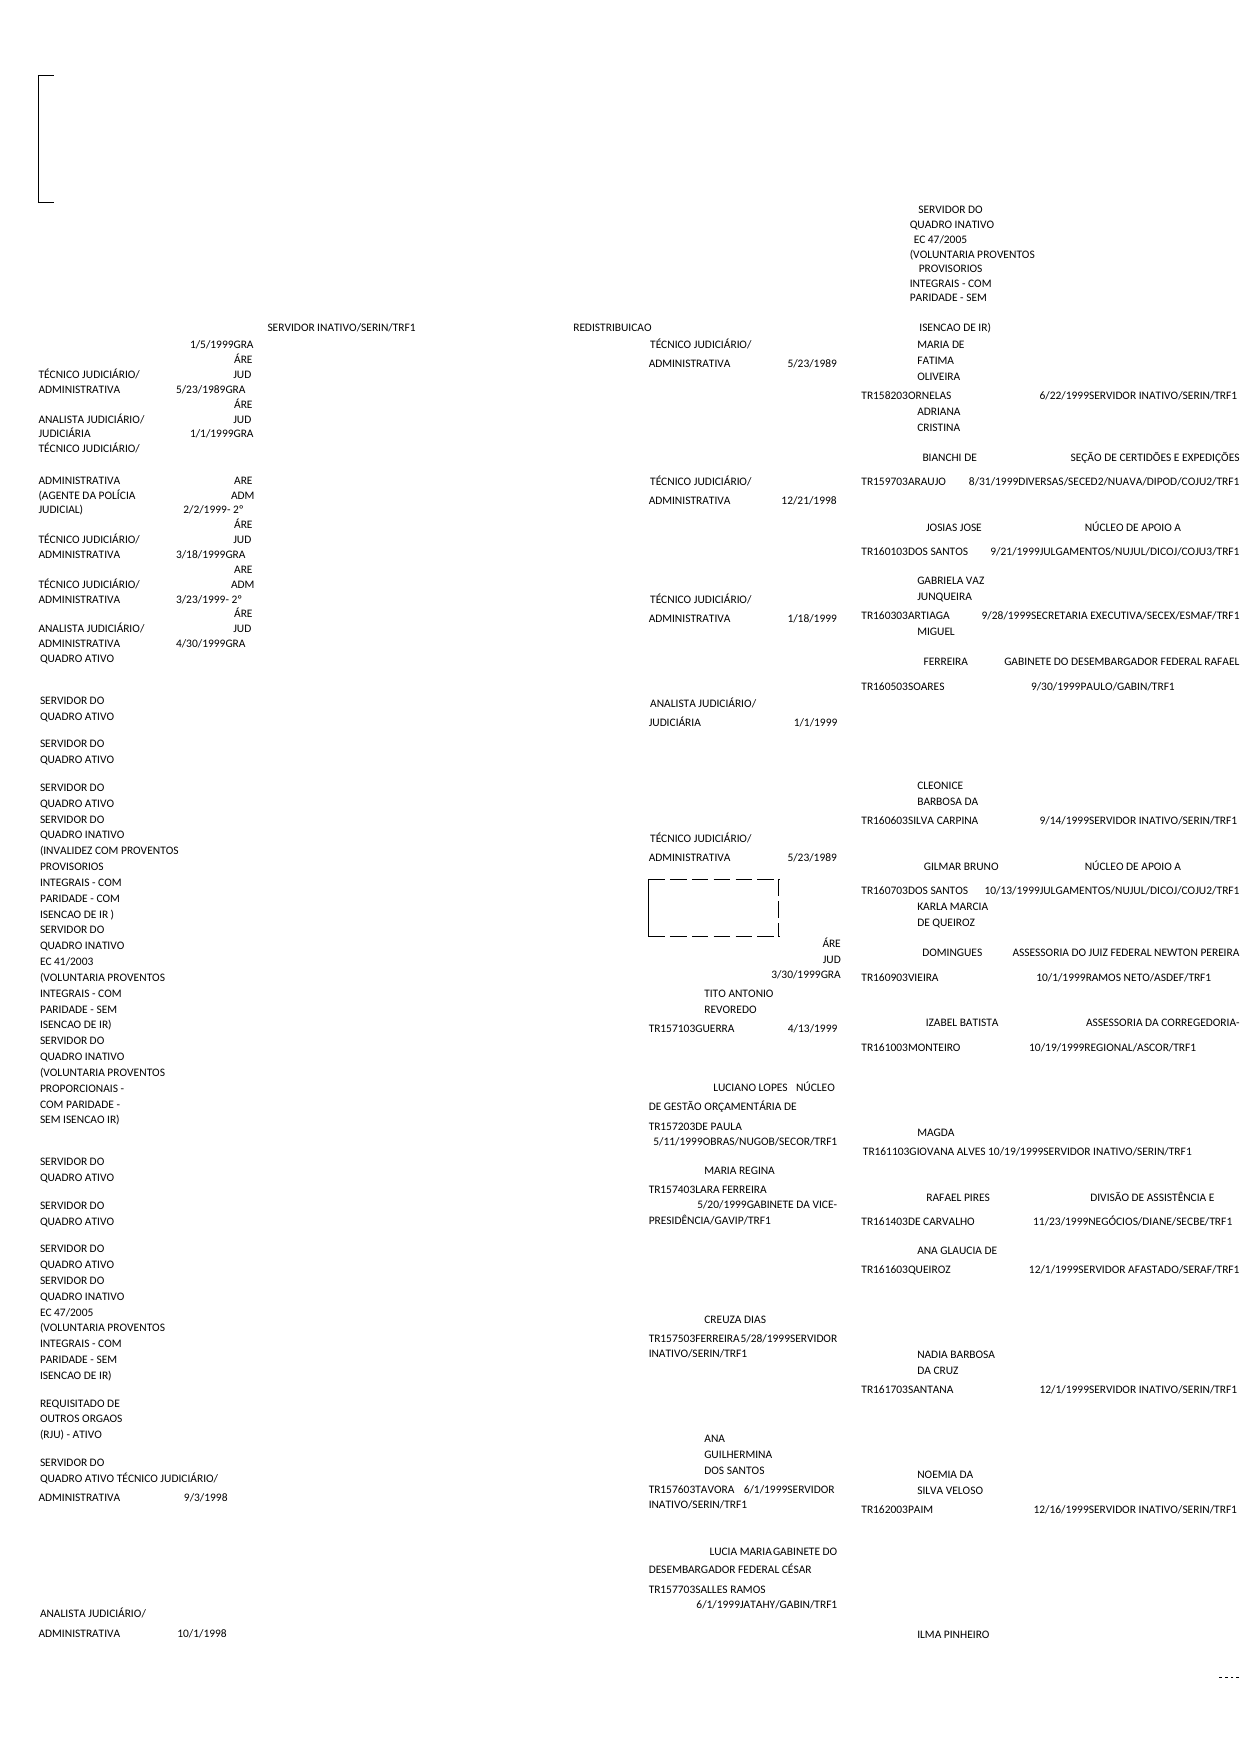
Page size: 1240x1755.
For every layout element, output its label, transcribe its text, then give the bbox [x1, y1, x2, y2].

text LUCIANO LOPES NÚCLEO DE GESTÃO ORÇAMENTÁRIA DE [648, 1069, 837, 1113]
text TÉCNICO JUDICIÁRIO/ [650, 592, 837, 606]
text JUNQUEIRA [917, 589, 1239, 603]
text BIANCHI DE SEÇÃO DE CERTIDÕES E EXPEDIÇÕES [861, 439, 1239, 467]
text ADMINISTRATIVA 5/23/1989 [648, 357, 837, 371]
text QUADRO ATIVO [40, 796, 645, 810]
text QUADRO ATIVO [40, 1170, 645, 1184]
text TR157503FERREIRA 5/28/1999SERVIDOR INATIVO/SERIN/TRF1 [648, 1331, 837, 1360]
text SERVIDOR DO [40, 1273, 645, 1287]
text GABRIELA VAZ [917, 573, 1239, 587]
text TÉCNICO JUDICIÁRIO/ [650, 338, 837, 352]
text PARIDADE - SEM [40, 1352, 645, 1366]
text ISENCAO DE IR ) [40, 907, 645, 921]
text FATIMA [917, 353, 1239, 367]
table_cell ARE ADM 2/2/1999- 2º [170, 473, 254, 518]
text ADMINISTRATIVA 12/21/1998 [648, 493, 837, 507]
text PARIDADE - SEM [40, 1002, 645, 1016]
text DA CRUZ [917, 1363, 1239, 1377]
text COM PARIDADE - [40, 1097, 645, 1111]
text TR161103GIOVANA ALVES 10/19/1999SERVIDOR INATIVO/SERIN/TRF1 [863, 1144, 1239, 1158]
text EC 41/2003 [40, 954, 645, 968]
table_header ÁRE JUD 4/30/1999GRA [170, 607, 253, 651]
text TR161603QUEIROZ 12/1/1999SERVIDOR AFASTADO/SERAF/TRF1 [861, 1262, 1239, 1276]
text CLEONICE [917, 778, 1239, 792]
text LUCIA MARIA GABINETE DO DESEMBARGADOR FEDERAL CÉSAR [648, 1533, 837, 1576]
text TR161703SANTANA 12/1/1999SERVIDOR INATIVO/SERIN/TRF1 [861, 1382, 1239, 1396]
table_header ANALISTA JUDICIÁRIO/ ADMINISTRATIVA [38, 607, 169, 651]
text JUD [650, 952, 841, 966]
text OUTROS ORGAOS [40, 1412, 645, 1426]
text FERREIRA GABINETE DO DESEMBARGADOR FEDERAL RAFAEL [861, 643, 1239, 671]
table_cell ADMINISTRATIVA (AGENTE DA POLÍCIA JUDICIAL) [38, 473, 169, 518]
text TR160503SOARES 9/30/1999PAULO/GABIN/TRF1 [861, 679, 1239, 693]
text INTEGRAIS - COM [40, 1337, 645, 1351]
text DOMINGUES ASSESSORIA DO JUIZ FEDERAL NEWTON PEREIRA [861, 934, 1239, 962]
text ADRIANA [917, 404, 1239, 418]
text TR159703ARAUJO 8/31/1999DIVERSAS/SECED2/NUAVA/DIPOD/COJU2/TRF1 [861, 475, 1239, 489]
text QUADRO INATIVO [40, 828, 645, 842]
text IZABEL BATISTA ASSESSORIA DA CORREGEDORIA- [861, 1004, 1239, 1032]
text QUADRO INATIVO [40, 1289, 645, 1303]
text TÉCNICO JUDICIÁRIO/ [650, 831, 837, 845]
text TR160903VIEIRA 10/1/1999RAMOS NETO/ASDEF/TRF1 [861, 970, 1239, 984]
table_cell TÉCNICO JUDICIÁRIO/ ADMINISTRATIVA [38, 518, 169, 562]
text (VOLUNTARIA PROVENTOS [40, 1321, 645, 1335]
text QUADRO ATIVO [40, 651, 645, 665]
text TR157103GUERRA 4/13/1999 [648, 1021, 837, 1035]
text QUADRO ATIVO [40, 1214, 645, 1228]
text TR161403DE CARVALHO 11/23/1999NEGÓCIOS/DIANE/SECBE/TRF1 [861, 1214, 1239, 1228]
text MARIA REGINA [704, 1163, 837, 1177]
text CRISTINA [917, 420, 1239, 434]
table_cell TÉCNICO JUDICIÁRIO/ ADMINISTRATIVA [38, 353, 169, 397]
text TR158203ORNELAS 6/22/1999SERVIDOR INATIVO/SERIN/TRF1 [861, 388, 1239, 402]
text SERVIDOR DO [40, 1455, 645, 1469]
text TR157603TAVORA 6/1/1999SERVIDOR INATIVO/SERIN/TRF1 [648, 1482, 837, 1512]
text TR160603SILVA CARPINA 9/14/1999SERVIDOR INATIVO/SERIN/TRF1 [861, 813, 1239, 827]
text EC 47/2005 [40, 1305, 645, 1319]
text ADMINISTRATIVA 9/3/1998 [38, 1490, 645, 1504]
text SERVIDOR DO [40, 1242, 645, 1256]
text ADMINISTRATIVA 5/23/1989 [648, 850, 837, 864]
text SERVIDOR DO [40, 693, 645, 707]
text QUADRO ATIVO [40, 752, 645, 766]
text TR161003MONTEIRO 10/19/1999REGIONAL/ASCOR/TRF1 [861, 1040, 1239, 1054]
text SERVIDOR DO [40, 737, 645, 751]
text INTEGRAIS - COM [40, 986, 645, 1000]
text (INVALIDEZ COM PROVENTOS [40, 843, 645, 857]
text TR162003PAIM 12/16/1999SERVIDOR INATIVO/SERIN/TRF1 [861, 1502, 1239, 1516]
text NOEMIA DA [917, 1468, 1239, 1482]
text MIGUEL [917, 624, 1239, 638]
subtitle 3/30/1999GRA [650, 967, 841, 981]
table_cell ANALISTA JUDICIÁRIO/ JUDICIÁRIA [38, 397, 169, 442]
text QUADRO ATIVO [40, 709, 645, 723]
text CREUZA DIAS [704, 1312, 837, 1326]
text ANALISTA JUDICIÁRIO/ [650, 696, 837, 710]
text QUADRO INATIVO [40, 1049, 645, 1063]
text OLIVEIRA [917, 369, 1239, 383]
text ISENCAO DE IR) [40, 1368, 645, 1382]
text (VOLUNTARIA PROVENTOS [40, 1065, 645, 1079]
text QUADRO ATIVO TÉCNICO JUDICIÁRIO/ [40, 1471, 645, 1485]
text SERVIDOR DO [40, 1033, 645, 1047]
text INTEGRAIS - COM [40, 875, 645, 889]
text ILMA PINHEIRO [917, 1627, 1239, 1641]
text DOS SANTOS [704, 1463, 837, 1477]
text SERVIDOR DO [40, 1198, 645, 1212]
text TR160703DOS SANTOS 10/13/1999JULGAMENTOS/NUJUL/DICOJ/COJU2/TRF1 [861, 883, 1239, 897]
text GILMAR BRUNO NÚCLEO DE APOIO A [861, 848, 1239, 876]
text QUADRO ATIVO [40, 1257, 645, 1271]
text REVOREDO [704, 1002, 837, 1016]
text ISENCAO DE IR) [40, 1018, 645, 1032]
text TÉCNICO JUDICIÁRIO/ [650, 474, 837, 488]
text ANALISTA JUDICIÁRIO/ [40, 1607, 645, 1621]
table_cell [38, 338, 169, 352]
text PROVISORIOS [40, 859, 645, 873]
text REQUISITADO DE [40, 1396, 645, 1410]
text QUADRO INATIVO [40, 938, 645, 952]
text TR160103DOS SANTOS 9/21/1999JULGAMENTOS/NUJUL/DICOJ/COJU3/TRF1 [861, 544, 1239, 558]
table_header [170, 442, 254, 473]
table_cell 1/5/1999GRA [170, 338, 254, 352]
text NADIA BARBOSA [917, 1348, 1239, 1362]
text SERVIDOR DO [40, 812, 645, 826]
text SERVIDOR DO [40, 1154, 645, 1168]
text TR160303ARTIAGA 9/28/1999SECRETARIA EXECUTIVA/SECEX/ESMAF/TRF1 [861, 608, 1239, 622]
text ANA GLAUCIA DE [917, 1243, 1239, 1257]
text JOSIAS JOSE NÚCLEO DE APOIO A [861, 509, 1239, 537]
text BARBOSA DA [917, 794, 1239, 808]
text SEM ISENCAO IR) [40, 1113, 645, 1127]
text PROPORCIONAIS - [40, 1081, 645, 1095]
text TITO ANTONIO [704, 986, 837, 1000]
text (RJU) - ATIVO [40, 1428, 645, 1442]
text (VOLUNTARIA PROVENTOS [40, 970, 645, 984]
table_cell ÁRE JUD 1/1/1999GRA [170, 397, 254, 442]
text SERVIDOR DO [40, 923, 645, 937]
table_cell ÁRE JUD 5/23/1989GRA [170, 353, 254, 397]
text PARIDADE - COM [40, 891, 645, 905]
subtitle ÁRE [650, 937, 841, 951]
text GUILHERMINA [704, 1447, 837, 1461]
text MAGDA [917, 1125, 1239, 1139]
text SERVIDOR DO [40, 780, 645, 794]
text KARLA MARCIA [917, 899, 1239, 913]
text TR157203DE PAULA 5/11/1999OBRAS/NUGOB/SECOR/TRF1 [648, 1119, 837, 1148]
text MARIA DE [917, 338, 1239, 352]
text SILVA VELOSO [917, 1483, 1239, 1497]
table_header TÉCNICO JUDICIÁRIO/ [38, 442, 169, 473]
table_cell ÁRE JUD 3/18/1999GRA [170, 518, 254, 562]
text TR157703SALLES RAMOS 6/1/1999JATAHY/GABIN/TRF1 [648, 1582, 837, 1611]
table_cell ARE ADM 3/23/1999- 2º [170, 562, 254, 607]
text ANA [704, 1432, 837, 1446]
text TR157403LARA FERREIRA 5/20/1999GABINETE DA VICE-PRESIDÊNCIA/GAVIP/TRF1 [648, 1182, 837, 1227]
table_header [649, 879, 779, 936]
text ADMINISTRATIVA 10/1/1998 [38, 1626, 645, 1640]
text ADMINISTRATIVA 1/18/1999 [648, 611, 837, 625]
text DE QUEIROZ [917, 915, 1239, 929]
table_cell TÉCNICO JUDICIÁRIO/ ADMINISTRATIVA [38, 562, 169, 607]
text RAFAEL PIRES DIVISÃO DE ASSISTÊNCIA E [861, 1179, 1239, 1207]
text JUDICIÁRIA 1/1/1999 [648, 716, 837, 729]
